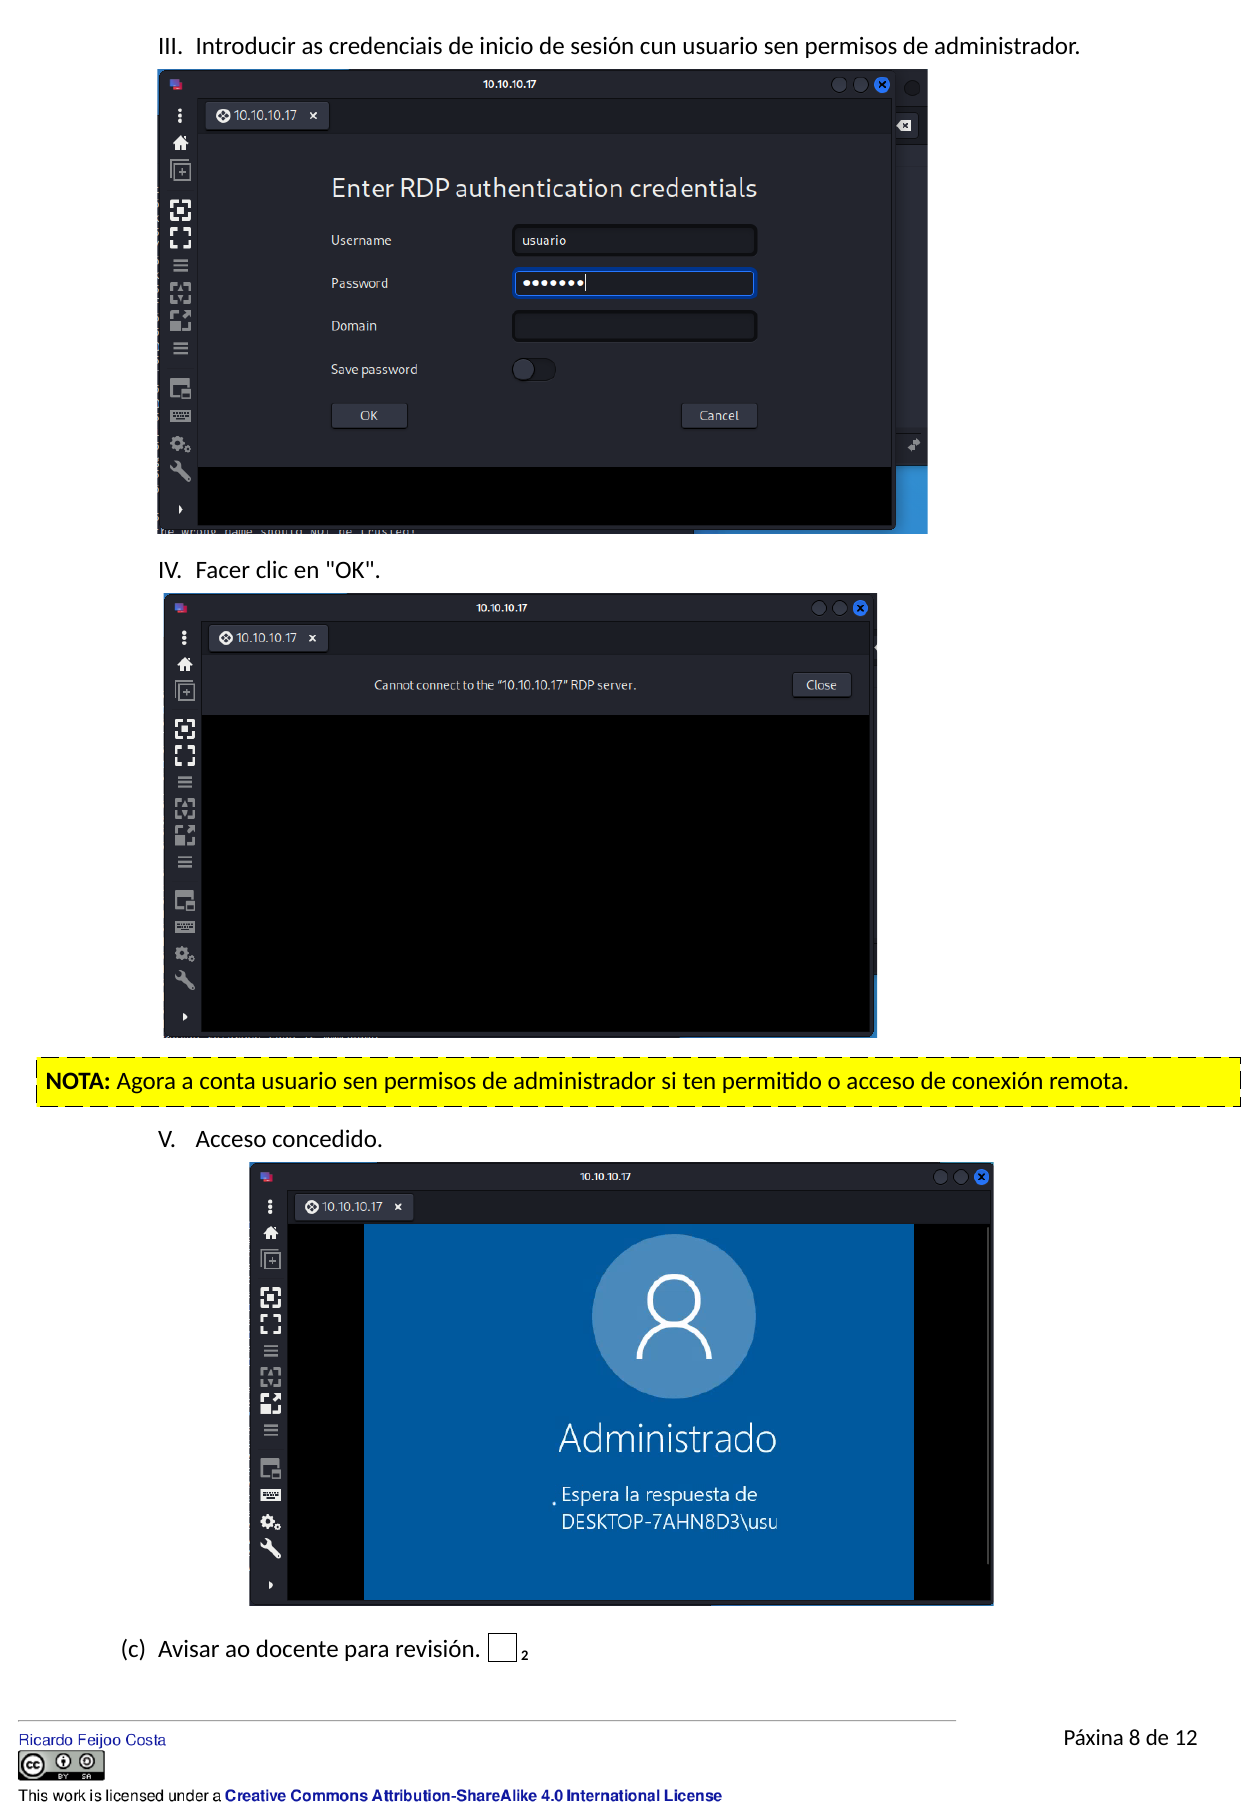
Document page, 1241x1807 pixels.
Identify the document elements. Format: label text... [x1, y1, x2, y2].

list Facer clic en "OK". [158, 554, 1197, 585]
picture [8, 1715, 957, 1806]
picture [157, 69, 928, 534]
list Introducir as credenciais de inicio de sesión cun usuario sen permisos de administrador. [158, 30, 1197, 60]
list Avisar ao docente para revisión. 2 [120, 1633, 1197, 1664]
picture [163, 593, 878, 1038]
text NOTA: Agora a conta usuario sen permisos de administrador si ten permitido o acceso de conexión remota. [45, 1065, 1197, 1095]
list Acceso concedido. [158, 1123, 1197, 1153]
picture [249, 1162, 994, 1606]
